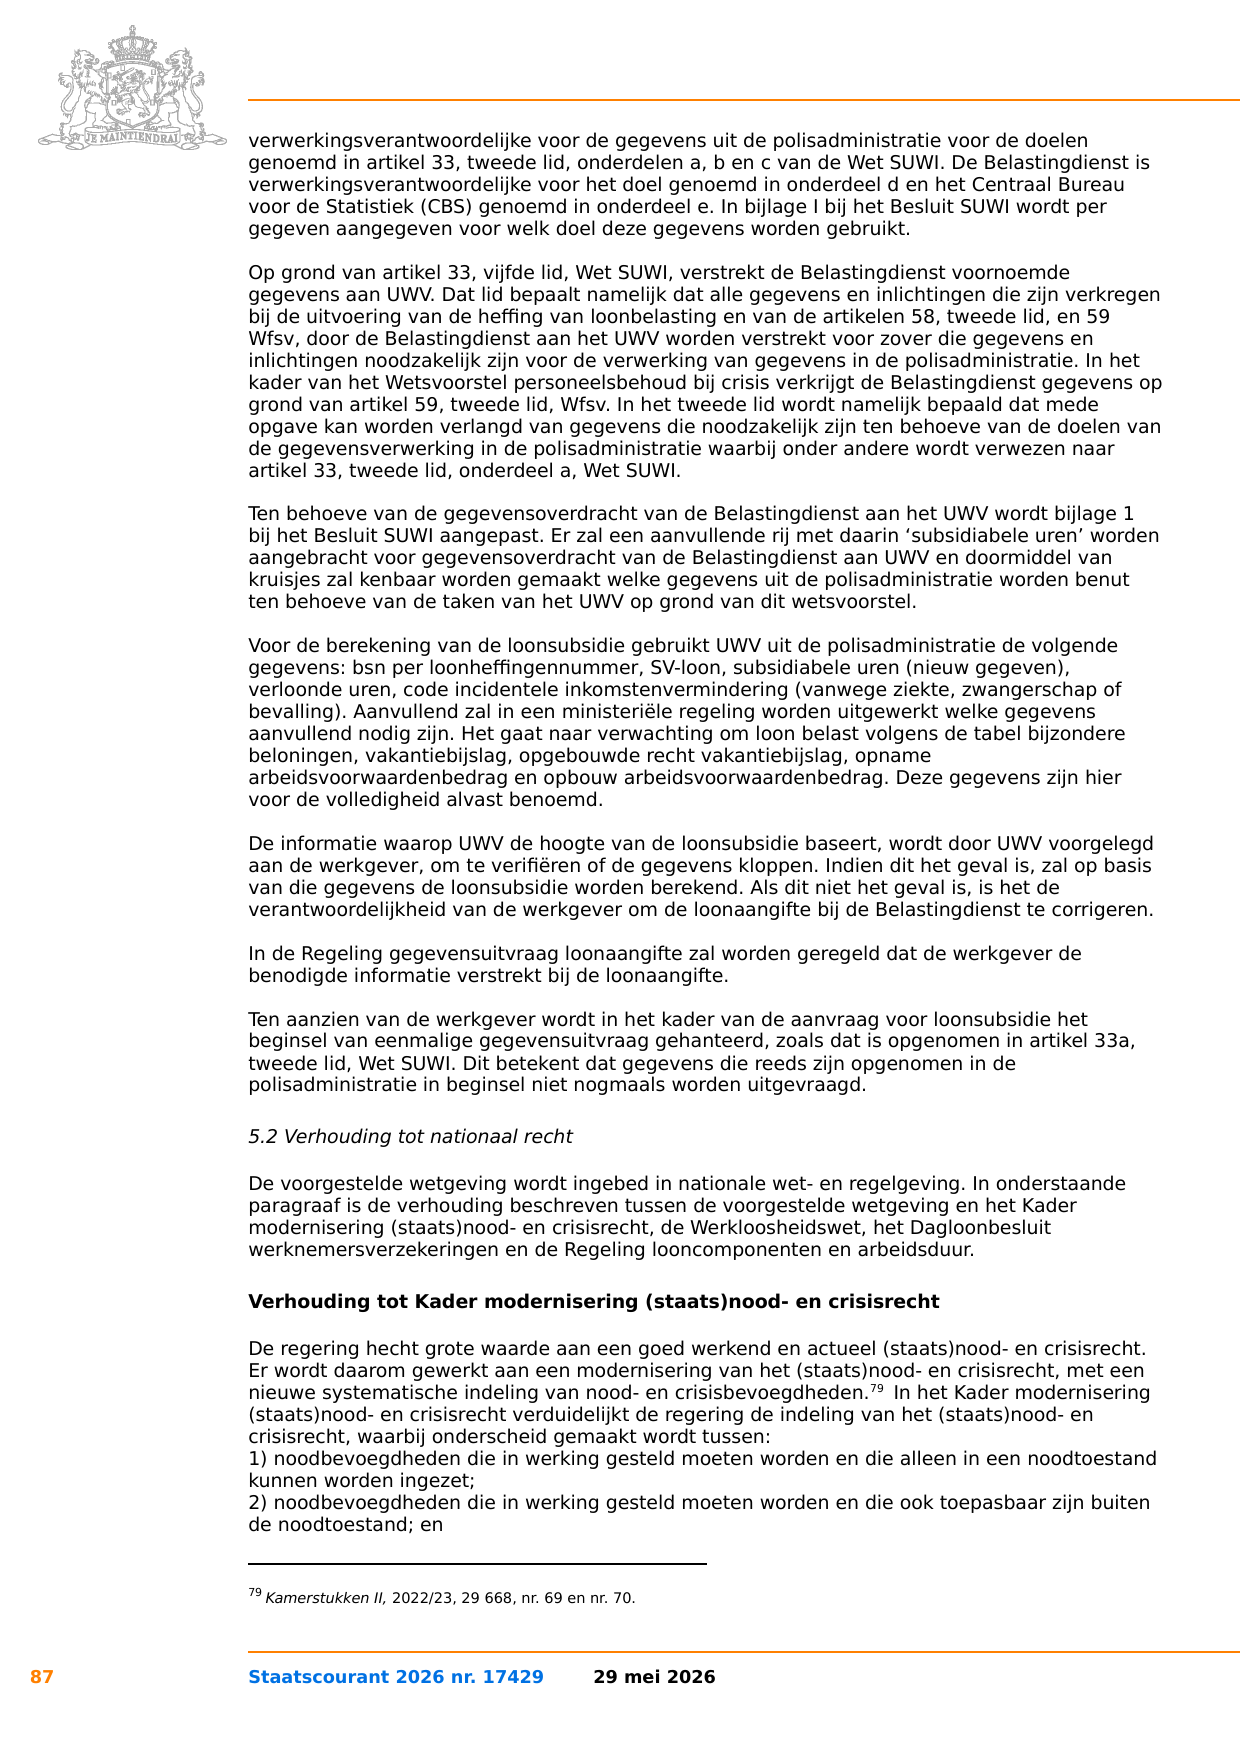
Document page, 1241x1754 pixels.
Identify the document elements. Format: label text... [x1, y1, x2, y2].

text Voor de berekening van de loonsubsidie gebruikt UWV uit de polisadministratie de volgende gegevens: bsn per loonheffingennummer, SV-loon, subsidiabele uren (nieuw gegeven), verloonde uren, code incidentele inkomstenvermindering (vanwege ziekte, zwangerschap of bevalling). Aanvullend zal in een ministeriële regeling worden uitgewerkt welke gegevens aanvullend nodig zijn. Het gaat naar verwachting om loon belast volgens de tabel bijzondere beloningen, vakantiebijslag, opgebouwde recht vakantiebijslag, opname arbeidsvoorwaardenbedrag en opbouw arbeidsvoorwaardenbedrag. Deze gegevens zijn hier voor de volledigheid alvast benoemd. [248, 635, 1163, 811]
text De informatie waarop UWV de hoogte van de loonsubsidie baseert, wordt door UWV voorgelegd aan de werkgever, om te verifiëren of de gegevens kloppen. Indien dit het geval is, zal op basis van die gegevens de loonsubsidie worden berekend. Als dit niet het geval is, is het de verantwoordelijkheid van de werkgever om de loonaangifte bij de Belastingdienst te corrigeren. [248, 833, 1163, 921]
subtitle 5.2 Verhouding tot nationaal recht [248, 1126, 1163, 1148]
text verwerkingsverantwoordelijke voor de gegevens uit de polisadministratie voor de doelen genoemd in artikel 33, tweede lid, onderdelen a, b en c van de Wet SUWI. De Belastingdienst is verwerkingsverantwoordelijke voor het doel genoemd in onderdeel d en het Centraal Bureau voor de Statistiek (CBS) genoemd in onderdeel e. In bijlage I bij het Besluit SUWI wordt per gegeven aangegeven voor welk doel deze gegevens worden gebruikt. [248, 130, 1163, 240]
text Kamerstukken II, 2022/23, 29 668, nr. 69 en nr. 70. [248, 1586, 1163, 1608]
text Op grond van artikel 33, vijfde lid, Wet SUWI, verstrekt de Belastingdienst voornoemde gegevens aan UWV. Dat lid bepaalt namelijk dat alle gegevens en inlichtingen die zijn verkregen bij de uitvoering van de heffing van loonbelasting en van de artikelen 58, tweede lid, en 59 Wfsv, door de Belastingdienst aan het UWV worden verstrekt voor zover die gegevens en inlichtingen noodzakelijk zijn voor de verwerking van gegevens in de polisadministratie. In het kader van het Wetsvoorstel personeelsbehoud bij crisis verkrijgt de Belastingdienst gegevens op grond van artikel 59, tweede lid, Wfsv. In het tweede lid wordt namelijk bepaald dat mede opgave kan worden verlangd van gegevens die noodzakelijk zijn ten behoeve van de doelen van de gegevensverwerking in de polisadministratie waarbij onder andere wordt verwezen naar artikel 33, tweede lid, onderdeel a, Wet SUWI. [248, 262, 1163, 481]
text Ten behoeve van de gegevensoverdracht van de Belastingdienst aan het UWV wordt bijlage 1 bij het Besluit SUWI aangepast. Er zal een aanvullende rij met daarin ‘subsidiabele uren’ worden aangebracht voor gegevensoverdracht van de Belastingdienst aan UWV en doormiddel van kruisjes zal kenbaar worden gemaakt welke gegevens uit de polisadministratie worden benut ten behoeve van de taken van het UWV op grond van dit wetsvoorstel. [248, 503, 1163, 613]
text 1) noodbevoegdheden die in werking gesteld moeten worden en die alleen in een noodtoestand kunnen worden ingezet; [248, 1448, 1163, 1492]
text De voorgestelde wetgeving wordt ingebed in nationale wet- en regelgeving. In onderstaande paragraaf is de verhouding beschreven tussen de voorgestelde wetgeving en het Kader modernisering (staats)nood- en crisisrecht, de Werkloosheidswet, het Dagloonbesluit werknemersverzekeringen en de Regeling looncomponenten en arbeidsduur. [248, 1173, 1163, 1261]
subtitle Verhouding tot Kader modernisering (staats)nood- en crisisrecht [248, 1291, 1163, 1313]
text 2) noodbevoegdheden die in werking gesteld moeten worden en die ook toepasbaar zijn buiten de noodtoestand; en [248, 1492, 1163, 1536]
text De regering hecht grote waarde aan een goed werkend en actueel (staats)nood- en crisisrecht. Er wordt daarom gewerkt aan een modernisering van het (staats)nood- en crisisrecht, met een nieuwe systematische indeling van nood- en crisisbevoegdheden. In het Kader modernisering (staats)nood- en crisisrecht verduidelijkt de regering de indeling van het (staats)nood- en crisisrecht, waarbij onderscheid gemaakt wordt tussen: [248, 1338, 1163, 1448]
picture [38, 25, 227, 150]
text In de Regeling gegevensuitvraag loonaangifte zal worden geregeld dat de werkgever de benodigde informatie verstrekt bij de loonaangifte. [248, 943, 1163, 987]
text Ten aanzien van de werkgever wordt in het kader van de aanvraag voor loonsubsidie het beginsel van eenmalige gegevensuitvraag gehanteerd, zoals dat is opgenomen in artikel 33a, tweede lid, Wet SUWI. Dit betekent dat gegevens die reeds zijn opgenomen in de polisadministratie in beginsel niet nogmaals worden uitgevraagd. [248, 1008, 1163, 1096]
